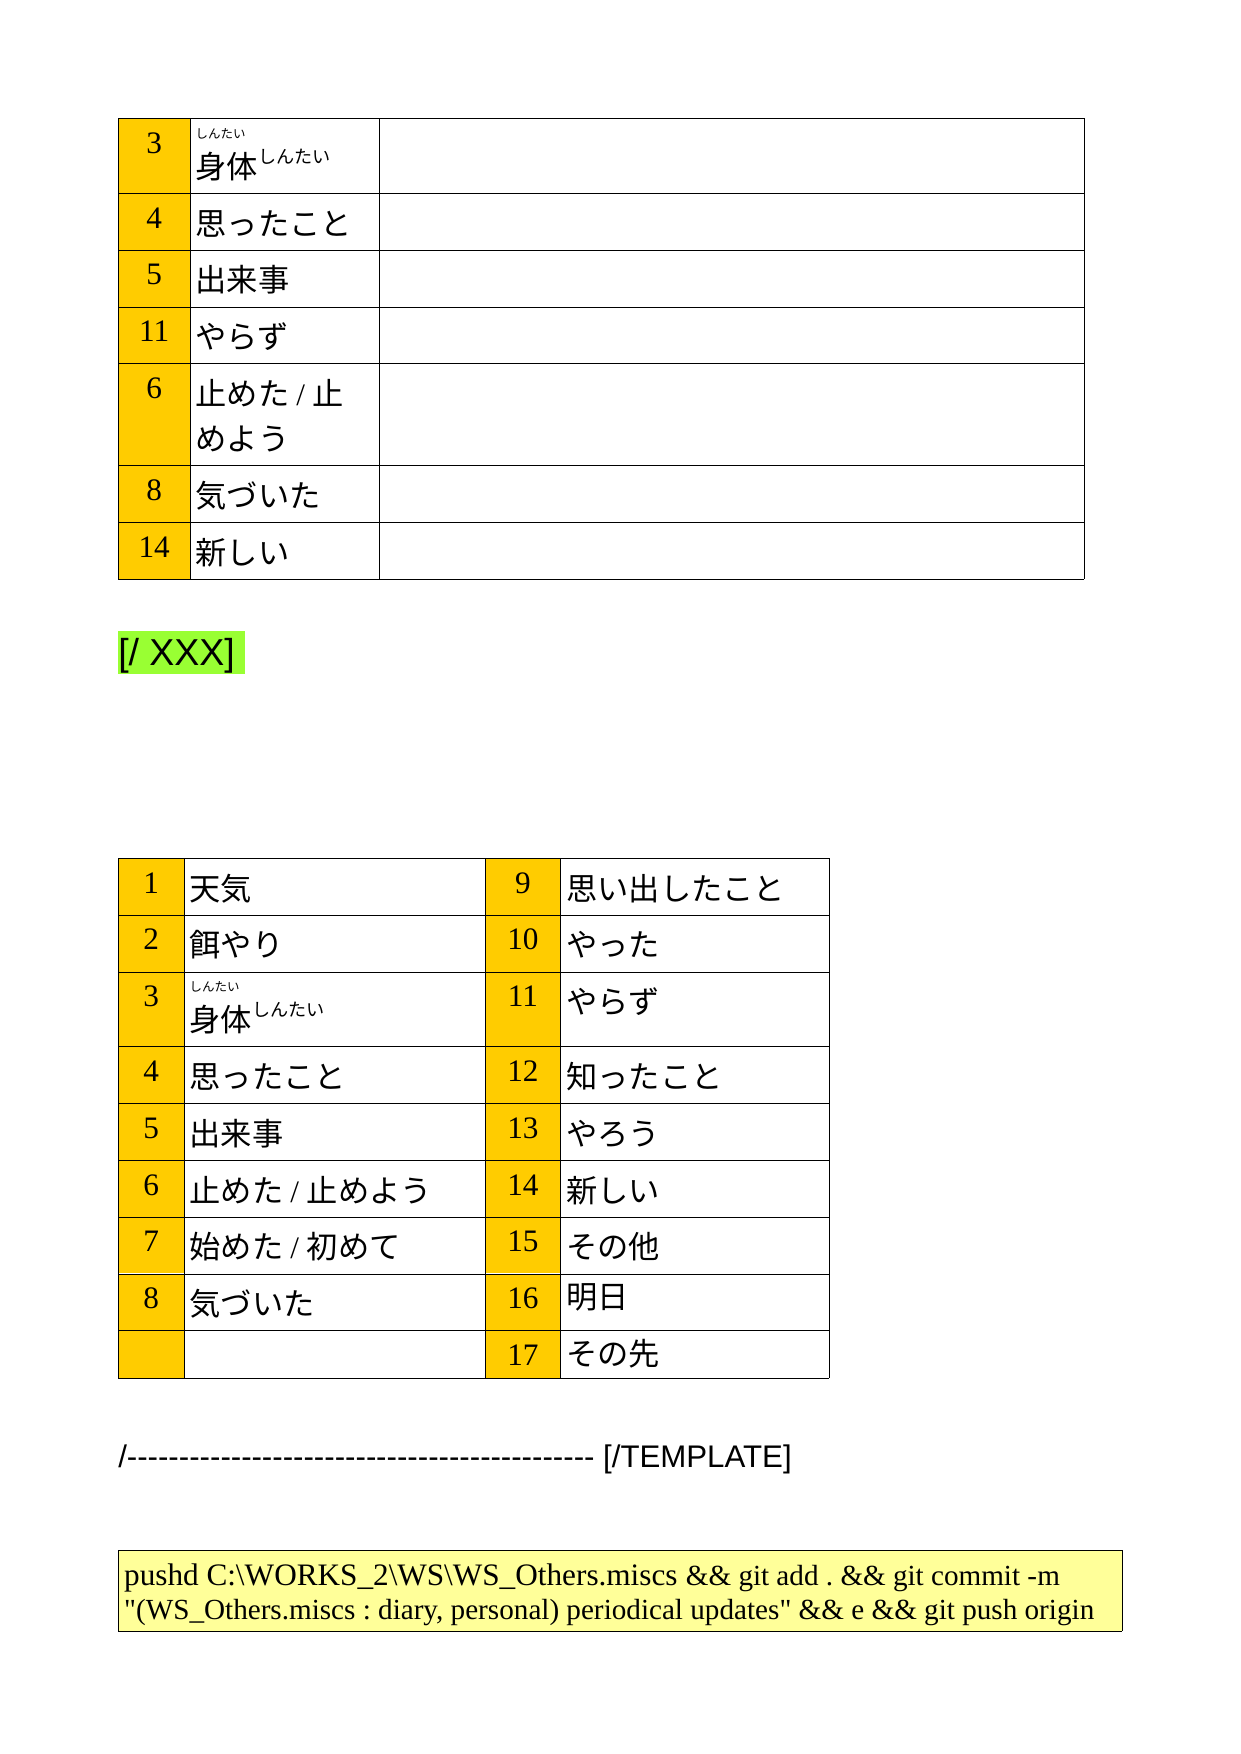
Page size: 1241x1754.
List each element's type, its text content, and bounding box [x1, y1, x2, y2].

table_cell 身体しんたいしんたい [191, 119, 379, 193]
table_cell 明日 [561, 1275, 829, 1330]
table_cell 17 [486, 1331, 560, 1378]
table_cell [380, 466, 1084, 522]
text /--------------------------------------------- [/TEMPLATE] [118, 1438, 1122, 1474]
table_cell 2 [119, 916, 184, 972]
table_cell 身体しんたいしんたい [185, 973, 485, 1046]
table_cell その他 [561, 1218, 829, 1273]
table_cell 11 [486, 973, 560, 1046]
table_header pushd C:\WORKS_2\WS\WS_Others.miscs && git add . && git commit -m "(WS_Others.miscs : diary, personal) periodical updates" && e && git push origin [119, 1551, 1122, 1631]
table_cell 新しい [561, 1161, 829, 1217]
table_cell [380, 194, 1084, 250]
table_cell [380, 119, 1084, 193]
text [/ XXX] [118, 631, 1122, 674]
table_cell やった [561, 916, 829, 972]
table_cell 6 [119, 364, 190, 465]
table_cell 出来事 [191, 251, 379, 307]
table_cell 7 [119, 1218, 184, 1273]
table_cell 3 [119, 973, 184, 1046]
table_cell 10 [486, 916, 560, 972]
table_cell [185, 1331, 485, 1378]
table_cell [119, 1331, 184, 1378]
table_cell 気づいた [185, 1275, 485, 1330]
table_cell 出来事 [185, 1104, 485, 1160]
table_cell 6 [119, 1161, 184, 1217]
table_cell 13 [486, 1104, 560, 1160]
table_cell [380, 251, 1084, 307]
table_cell [380, 308, 1084, 363]
table_cell 餌やり [185, 916, 485, 972]
table_cell 知ったこと [561, 1047, 829, 1103]
table_cell 4 [119, 1047, 184, 1103]
table_cell [380, 364, 1084, 465]
table_cell 8 [119, 1275, 184, 1330]
table_cell 5 [119, 251, 190, 307]
table_cell 15 [486, 1218, 560, 1273]
table_cell 5 [119, 1104, 184, 1160]
table_cell 新しい [191, 523, 379, 579]
table_cell 4 [119, 194, 190, 250]
table_cell 11 [119, 308, 190, 363]
table_cell やらず [191, 308, 379, 363]
table_cell 8 [119, 466, 190, 522]
table_cell やろう [561, 1104, 829, 1160]
table_cell その先 [561, 1331, 829, 1378]
table_cell 16 [486, 1275, 560, 1330]
table_cell 始めた / 初めて [185, 1218, 485, 1273]
table_cell 気づいた [191, 466, 379, 522]
table_cell [380, 523, 1084, 579]
table_header 9 [486, 859, 560, 915]
table_cell 思ったこと [185, 1047, 485, 1103]
table_cell 14 [486, 1161, 560, 1217]
table_cell 3 [119, 119, 190, 193]
table_cell やらず [561, 973, 829, 1046]
table_cell 12 [486, 1047, 560, 1103]
table_header 1 [119, 859, 184, 915]
table_cell 14 [119, 523, 190, 579]
table_header 思い出したこと [561, 859, 829, 915]
table_header 天気 [185, 859, 485, 915]
table_cell 止めた / 止めよう [185, 1161, 485, 1217]
table_cell 思ったこと [191, 194, 379, 250]
table_cell 止めた / 止めよう [191, 364, 379, 465]
